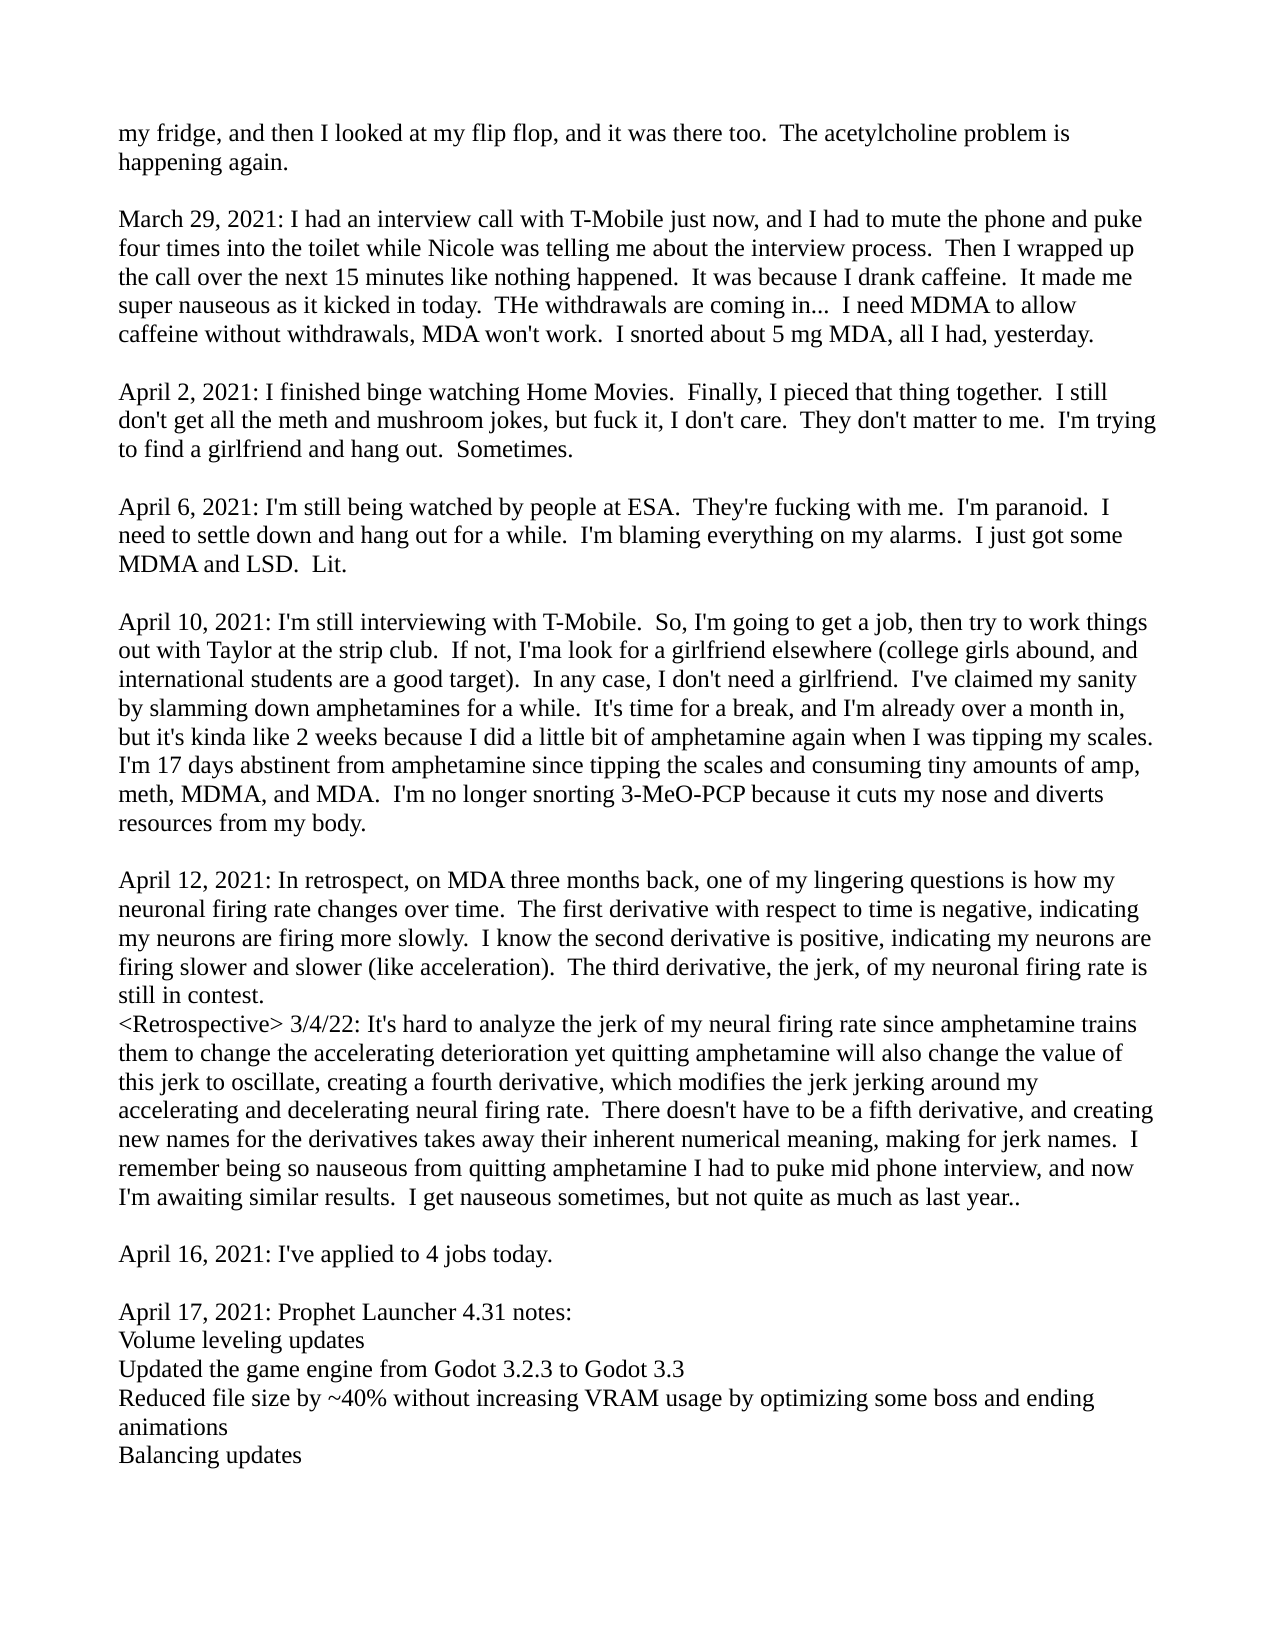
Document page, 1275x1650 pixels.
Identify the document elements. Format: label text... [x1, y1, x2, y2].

text April 10, 2021: I'm still interviewing with T-Mobile. So, I'm going to get a job, then try to work things out with Taylor at the strip club. If not, I'ma look for a girlfriend elsewhere (college girls abound, and international students are a good target). In any case, I don't need a girlfriend. I've claimed my sanity by slamming down amphetamines for a while. It's time for a break, and I'm already over a month in, but it's kinda like 2 weeks because I did a little bit of amphetamine again when I was tipping my scales. I'm 17 days abstinent from amphetamine since tipping the scales and consuming tiny amounts of amp, meth, MDMA, and MDA. I'm no longer snorting 3-MeO-PCP because it cuts my nose and diverts resources from my body. [118, 607, 1157, 837]
text April 2, 2021: I finished binge watching Home Movies. Finally, I pieced that thing together. I still don't get all the meth and mushroom jokes, but fuck it, I don't care. They don't matter to me. I'm trying to find a girlfriend and hang out. Sometimes. [118, 377, 1157, 463]
text April 17, 2021: Prophet Launcher 4.31 notes: [118, 1297, 1157, 1326]
text April 6, 2021: I'm still being watched by people at ESA. They're fucking with me. I'm paranoid. I need to settle down and hang out for a while. I'm blaming everything on my alarms. I just got some MDMA and LSD. Lit. [118, 492, 1157, 578]
text April 12, 2021: In retrospect, on MDA three months back, one of my lingering questions is how my neuronal firing rate changes over time. The first derivative with respect to time is negative, indicating my neurons are firing more slowly. I know the second derivative is positive, indicating my neurons are firing slower and slower (like acceleration). The third derivative, the jerk, of my neuronal firing rate is still in contest. [118, 866, 1157, 1009]
text <Retrospective> 3/4/22: It's hard to analyze the jerk of my neural firing rate since amphetamine trains them to change the accelerating deterioration yet quitting amphetamine will also change the value of this jerk to oscillate, creating a fourth derivative, which modifies the jerk jerking around my accelerating and decelerating neural firing rate. There doesn't have to be a fifth derivative, and creating new names for the derivatives takes away their inherent numerical meaning, making for jerk names. I remember being so nauseous from quitting amphetamine I had to puke mid phone interview, and now I'm awaiting similar results. I get nauseous sometimes, but not quite as much as last year.. [118, 1009, 1157, 1211]
text Updated the game engine from Godot 3.2.3 to Godot 3.3 [118, 1354, 1157, 1383]
text March 29, 2021: I had an interview call with T-Mobile just now, and I had to mute the phone and puke four times into the toilet while Nicole was telling me about the interview process. Then I wrapped up the call over the next 15 minutes like nothing happened. It was because I drank caffeine. It made me super nauseous as it kicked in today. THe withdrawals are coming in... I need MDMA to allow caffeine without withdrawals, MDA won't work. I snorted about 5 mg MDA, all I had, yesterday. [118, 204, 1157, 348]
text Volume leveling updates [118, 1326, 1157, 1354]
text April 16, 2021: I've applied to 4 jobs today. [118, 1239, 1157, 1268]
text Reduced file size by ~40% without increasing VRAM usage by optimizing some boss and ending animations [118, 1383, 1157, 1441]
text Balancing updates [118, 1441, 1157, 1469]
text my fridge, and then I looked at my flip flop, and it was there too. The acetylcholine problem is happening again. [118, 118, 1157, 176]
